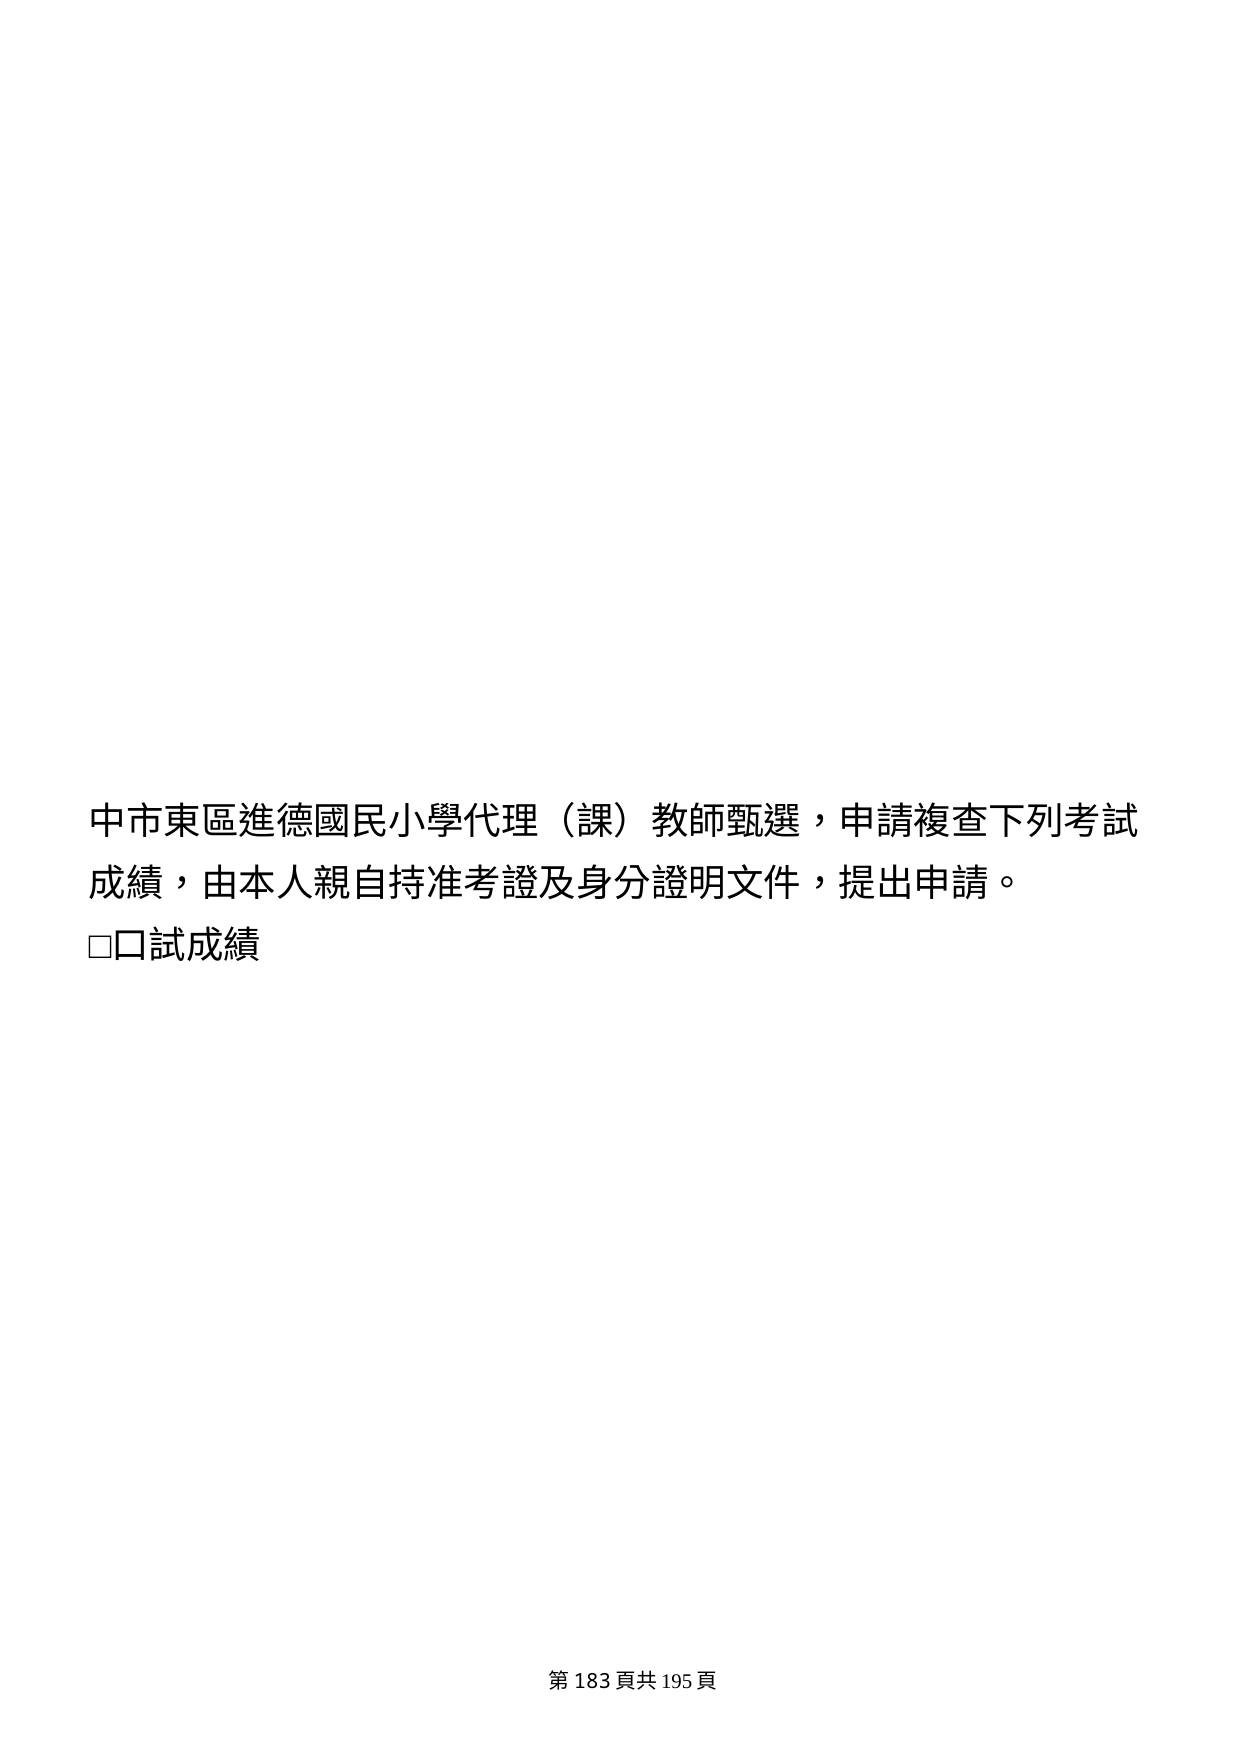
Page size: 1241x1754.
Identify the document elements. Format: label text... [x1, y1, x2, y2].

text □口試成績 [89, 901, 1152, 963]
text 中市東區進德國民小學代理（課）教師甄選，申請複查下列考試成績，由本人親自持准考證及身分證明文件，提出申請。 [89, 776, 1152, 901]
